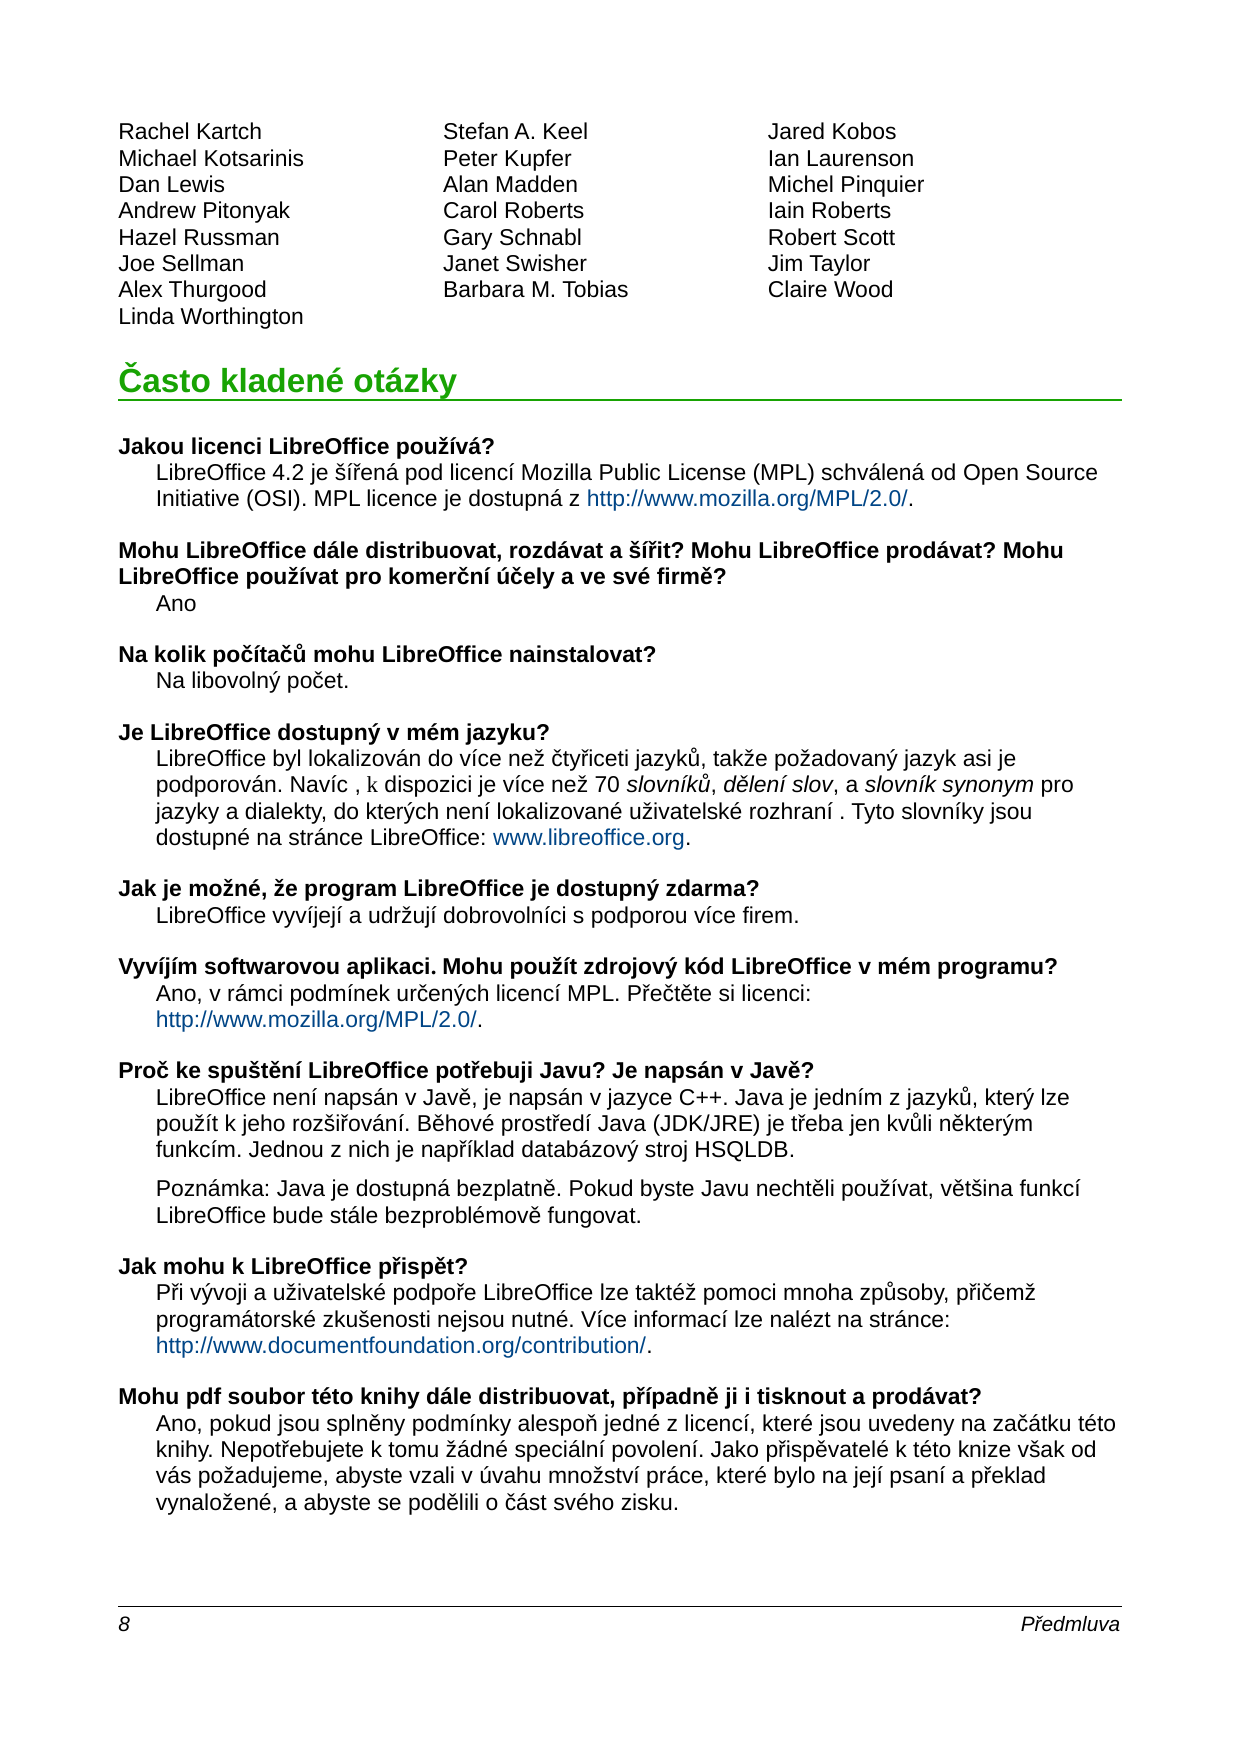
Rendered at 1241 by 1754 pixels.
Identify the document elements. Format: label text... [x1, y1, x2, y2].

text Proč ke spuštění LibreOffice potřebuji Javu? Je napsán v Javě? [118, 1057, 1122, 1084]
text Mohu LibreOffice dále distribuovat, rozdávat a šířit? Mohu LibreOffice prodávat? Mohu LibreOffice používat pro komerční účely a ve své firmě? [118, 537, 1122, 589]
text Při vývoji a uživatelské podpoře LibreOffice lze taktéž pomoci mnoha způsoby, přičemž programátorské zkušenosti nejsou nutné. Více informací lze nalézt na stránce: http://www.documentfoundation.org/contribution/. [156, 1279, 1122, 1358]
text LibreOffice byl lokalizován do více než čtyřiceti jazyků, takže požadovaný jazyk asi je podporován. Navíc , k dispozici je více než 70 slovníků, dělení slov, a slovník synonym pro jazyky a dialekty, do kterých není lokalizované uživatelské rozhraní . Tyto slovníky jsou dostupné na stránce LibreOffice: www.libreoffice.org. [156, 745, 1122, 850]
text Ano, v rámci podmínek určených licencí MPL. Přečtěte si licenci: http://www.mozilla.org/MPL/2.0/. [156, 979, 1122, 1032]
text Mohu pdf soubor této knihy dále distribuovat, případně ji i tisknout a prodávat? [118, 1383, 1122, 1410]
text Je LibreOffice dostupný v mém jazyku? [118, 718, 1122, 745]
text Na kolik počítačů mohu LibreOffice nainstalovat? [118, 641, 1122, 667]
subtitle Často kladené otázky [118, 361, 1122, 399]
text Rachel Kartch Stefan A. Keel Jared Kobos Michael Kotsarinis Peter Kupfer Ian Laurenson Dan Lewis Alan Madden Michel Pinquier Andrew Pitonyak Carol Roberts Iain Roberts Hazel Russman Gary Schnabl Robert Scott Joe Sellman Janet Swisher Jim Taylor Alex Thurgood Barbara M. Tobias Claire Wood Linda Worthington [118, 118, 1122, 329]
text LibreOffice 4.2 je šířená pod licencí Mozilla Public License (MPL) schválená od Open Source Initiative (OSI). MPL licence je dostupná z http://www.mozilla.org/MPL/2.0/. [156, 459, 1122, 512]
text Jak mohu k LibreOffice přispět? [118, 1253, 1122, 1279]
text Jak je možné, že program LibreOffice je dostupný zdarma? [118, 875, 1122, 902]
text Ano [156, 589, 1122, 616]
text Poznámka: Java je dostupná bezplatně. Pokud byste Javu nechtěli používat, většina funkcí LibreOffice bude stále bezproblémově fungovat. [156, 1175, 1122, 1228]
text LibreOffice vyvíjejí a udržují dobrovolníci s podporou více firem. [156, 902, 1122, 928]
text Jakou licenci LibreOffice používá? [118, 433, 1122, 459]
text Na libovolný počet. [156, 667, 1122, 693]
text Ano, pokud jsou splněny podmínky alespoň jedné z licencí, které jsou uvedeny na začátku této knihy. Nepotřebujete k tomu žádné speciální povolení. Jako přispěvatelé k této knize však od vás požadujeme, abyste vzali v úvahu množství práce, které bylo na její psaní a překlad vynaložené, a abyste se podělili o část svého zisku. [156, 1410, 1122, 1515]
text Vyvíjím softwarovou aplikaci. Mohu použít zdrojový kód LibreOffice v mém programu? [118, 953, 1122, 979]
text LibreOffice není napsán v Javě, je napsán v jazyce C++. Java je jedním z jazyků, který lze použít k jeho rozšiřování. Běhové prostředí Java (JDK/JRE) je třeba jen kvůli některým funkcím. Jednou z nich je například databázový stroj HSQLDB. [156, 1084, 1122, 1163]
